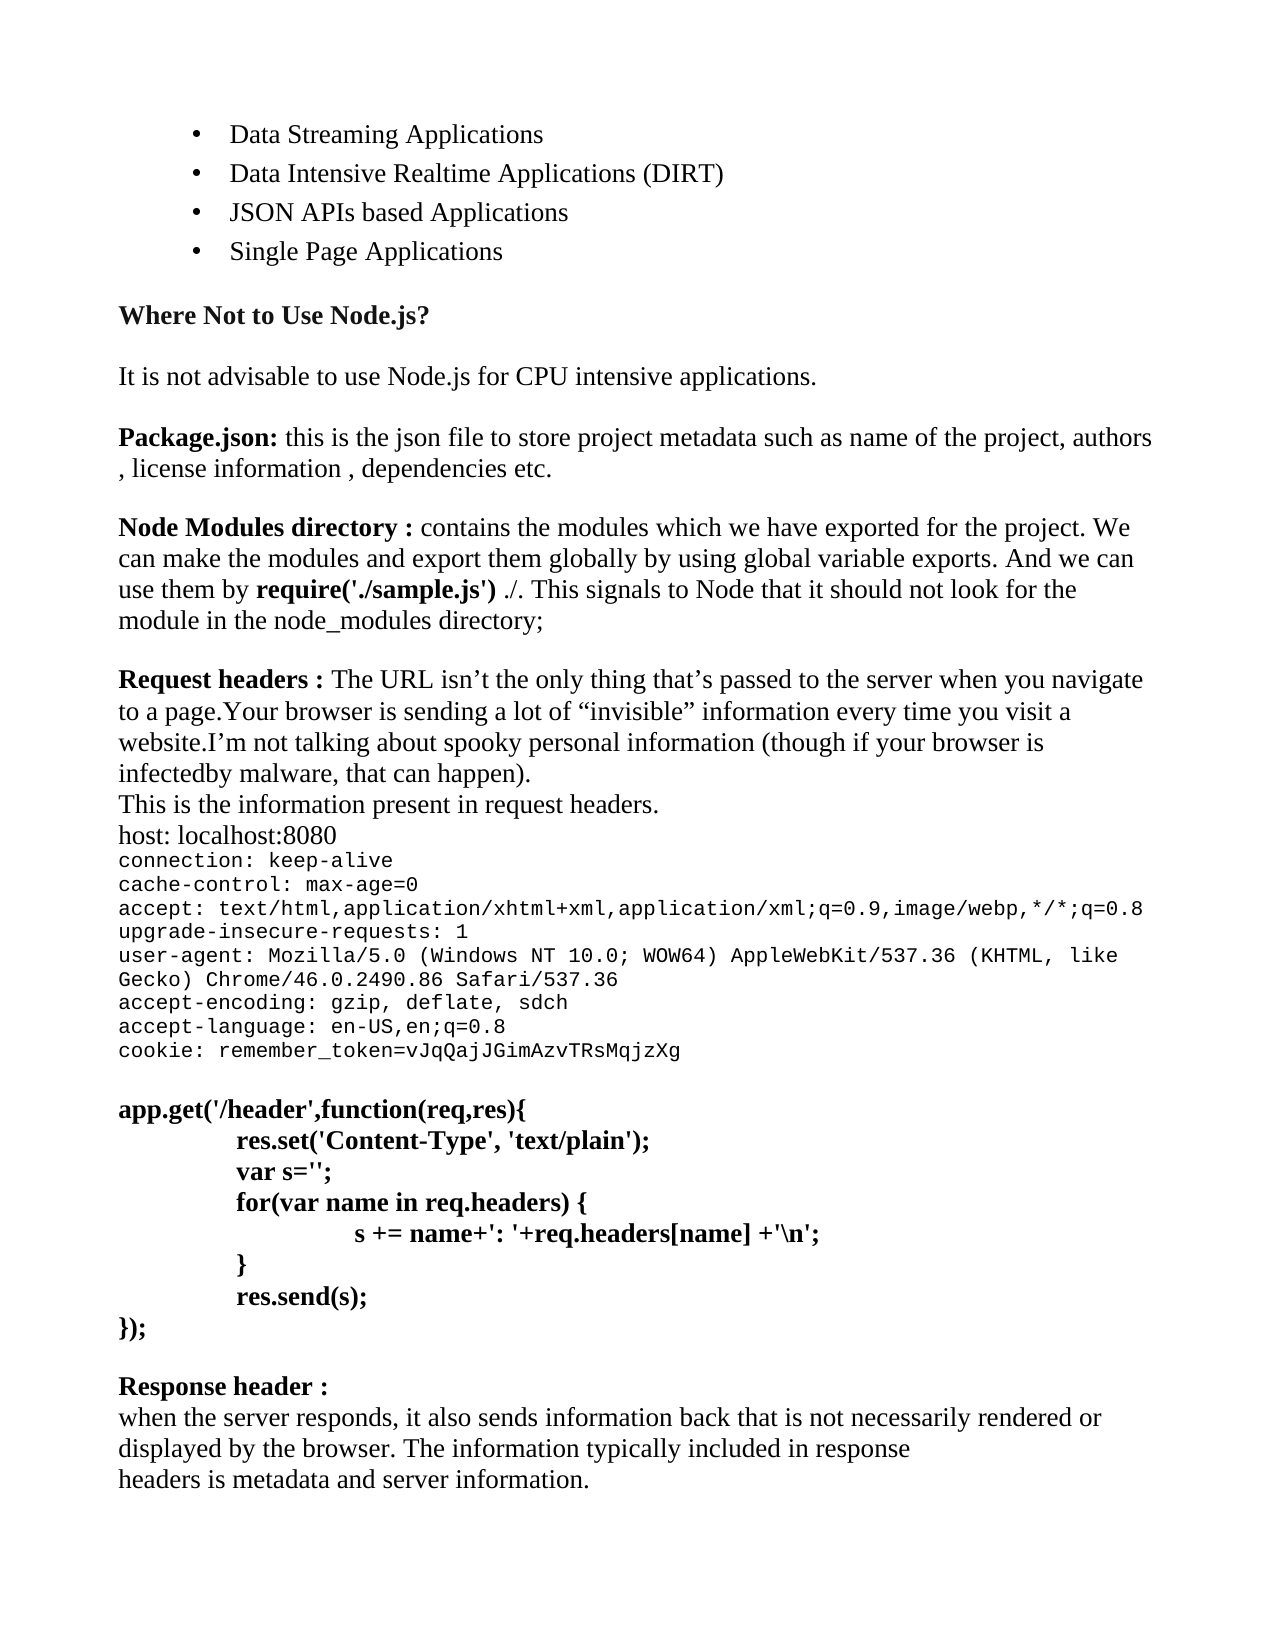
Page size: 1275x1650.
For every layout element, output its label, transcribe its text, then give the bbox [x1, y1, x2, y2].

text when the server responds, it also sends information back that is not necessarily rendered or displayed by the browser. The information typically included in response [118, 1401, 1157, 1463]
text headers is metadata and server information. [118, 1463, 1157, 1494]
text Where Not to Use Node.js? [118, 299, 1157, 331]
text Request headers : The URL isn’t the only thing that’s passed to the server when you navigate to a page.Your browser is sending a lot of “invisible” information every time you visit a website.I’m not talking about spooky personal information (though if your browser is infectedby malware, that can happen). [118, 663, 1157, 788]
text user-agent: Mozilla/5.0 (Windows NT 10.0; WOW64) AppleWebKit/537.36 (KHTML, like Gecko) Chrome/46.0.2490.86 Safari/537.36 [118, 945, 1157, 992]
list Single Page Applications [154, 235, 1157, 267]
text cookie: remember_token=vJqQajJGimAzvTRsMqjzXg [118, 1039, 1157, 1063]
text res.set('Content-Type', 'text/plain'); [118, 1124, 1157, 1155]
list JSON APIs based Applications [154, 196, 1157, 227]
list Data Streaming Applications [154, 118, 1157, 149]
text It is not advisable to use Node.js for CPU intensive applications. [118, 360, 1157, 391]
text }); [118, 1311, 1157, 1342]
text res.send(s); [118, 1279, 1157, 1311]
text connection: keep-alive [118, 850, 1157, 874]
text host: localhost:8080 [118, 819, 1157, 850]
text for(var name in req.headers) { [118, 1186, 1157, 1217]
text Response header : [118, 1370, 1157, 1401]
text s += name+': '+req.headers[name] +'\n'; [118, 1217, 1157, 1248]
text cache-control: max-age=0 [118, 874, 1157, 898]
text var s=''; [118, 1155, 1157, 1186]
text This is the information present in request headers. [118, 788, 1157, 819]
text accept-encoding: gzip, deflate, sdch [118, 992, 1157, 1016]
text } [118, 1248, 1157, 1279]
text accept-language: en-US,en;q=0.8 [118, 1016, 1157, 1039]
text app.get('/header',function(req,res){ [118, 1093, 1157, 1124]
text Node Modules directory : contains the modules which we have exported for the project. We can make the modules and export them globally by using global variable exports. And we can use them by require('./sample.js') ./. This signals to Node that it should not look for the module in the node_modules directory; [118, 511, 1157, 636]
text Package.json: this is the json file to store project metadata such as name of the project, authors , license information , dependencies etc. [118, 421, 1157, 483]
text upgrade-insecure-requests: 1 [118, 921, 1157, 945]
text accept: text/html,application/xhtml+xml,application/xml;q=0.9,image/webp,*/*;q=0.8 [118, 898, 1157, 921]
list Data Intensive Realtime Applications (DIRT) [154, 157, 1157, 188]
